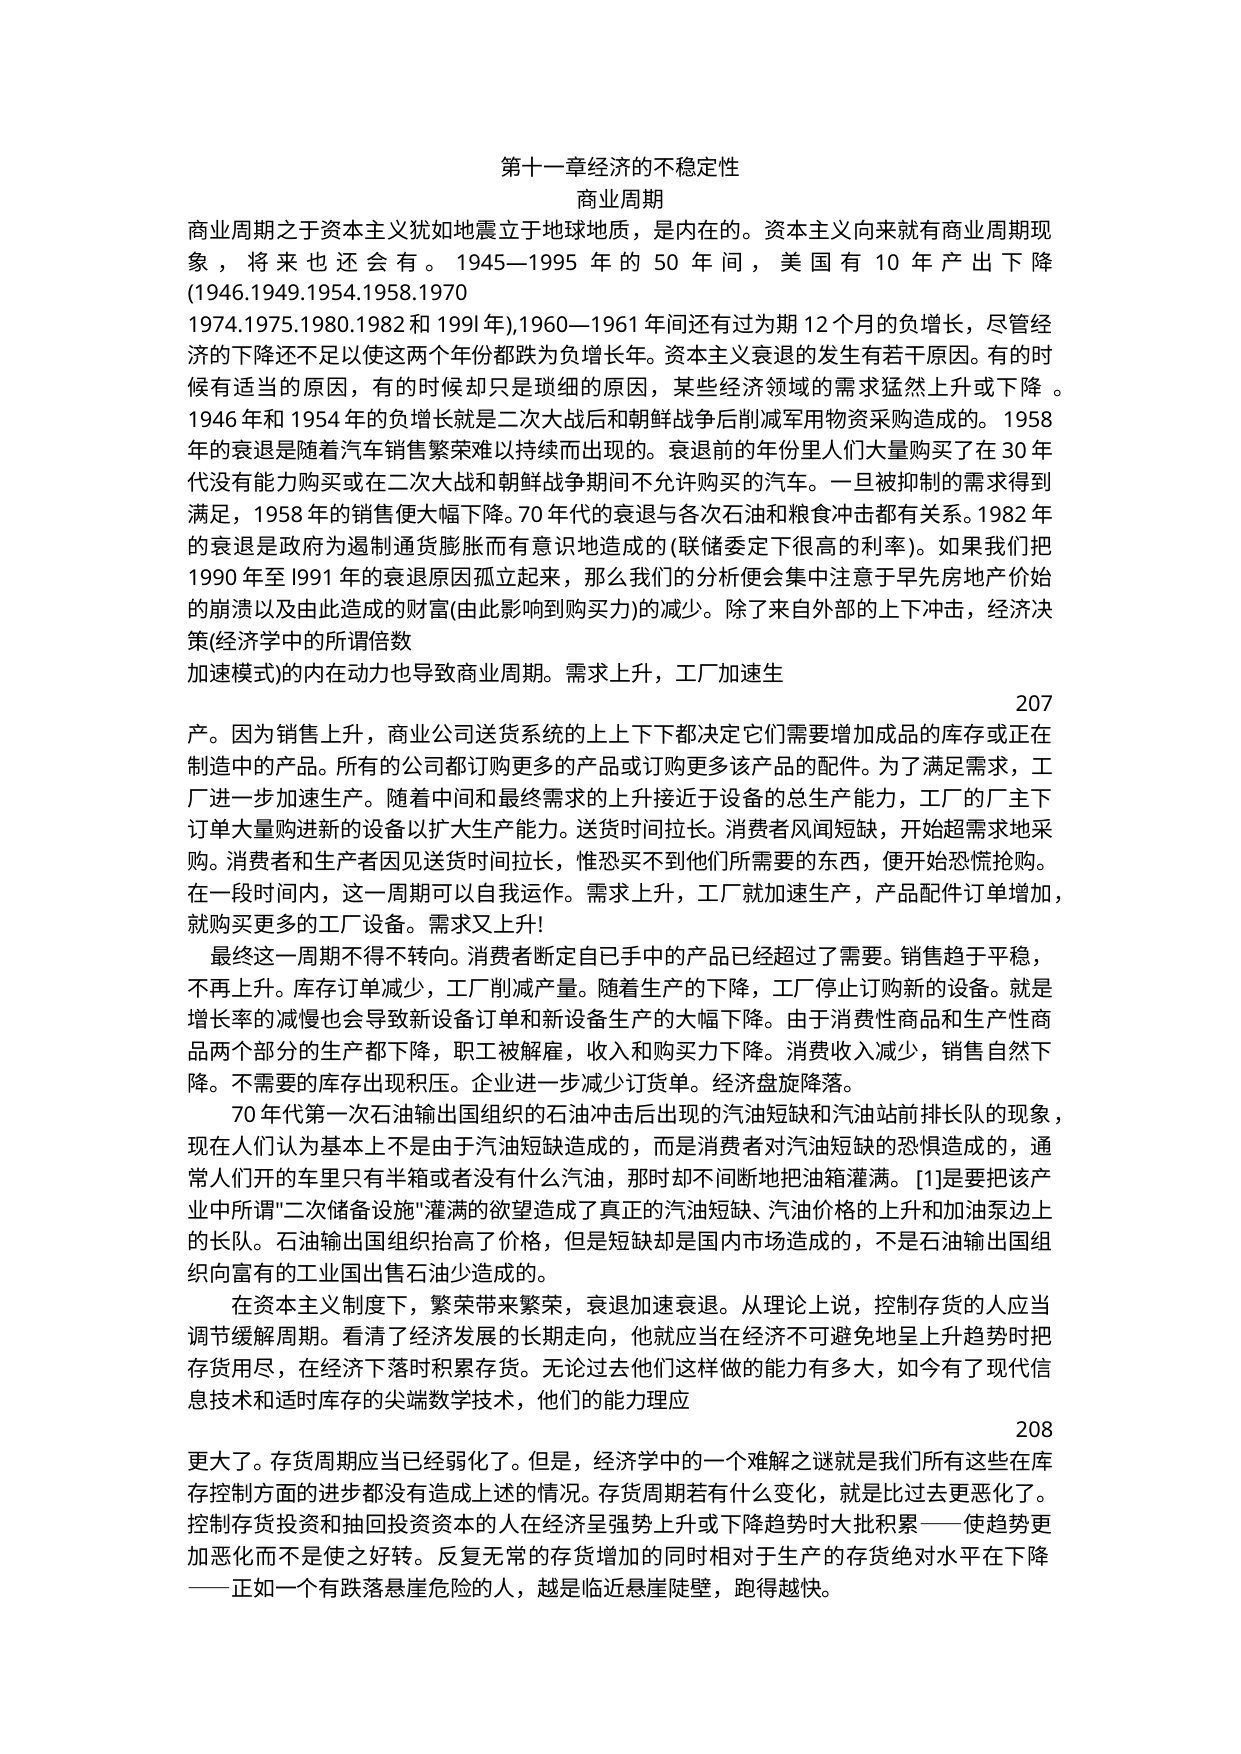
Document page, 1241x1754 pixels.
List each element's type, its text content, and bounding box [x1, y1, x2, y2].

text 最终这一周期不得不转向。消费者断定自已手中的产品已经超过了需要。销售趋于平稳，不再上升。库存订单减少，工厂削减产量。随着生产的下降，工厂停止订购新的设备。就是增长率的减慢也会导致新设备订单和新设备生产的大幅下降。由于消费性商品和生产性商品两个部分的生产都下降，职工被解雇，收入和购买力下降。消费收入减少，销售自然下降。不需要的库存出现积压。企业进一步减少订货单。经济盘旋降落。 [187, 939, 1053, 1097]
text 更大了。存货周期应当已经弱化了。但是，经济学中的一个难解之谜就是我们所有这些在库存控制方面的进步都没有造成上述的情况。存货周期若有什么变化，就是比过去更恶化了。控制存货投资和抽回投资资本的人在经济呈强势上升或下降趋势时大批积累——使趋势更加恶化而不是使之好转。反复无常的存货增加的同时相对于生产的存货绝对水平在下降——正如一个有跌落悬崖危险的人，越是临近悬崖陡壁，跑得越快。 [187, 1444, 1053, 1602]
text 商业周期之于资本主义犹如地震立于地球地质，是内在的。资本主义向来就有商业周期现象，将来也还会有。1945—1995年的50年间，美国有10年产出下降(1946.1949.1954.1958.1970 [187, 213, 1053, 307]
text 在资本主义制度下，繁荣带来繁荣，衰退加速衰退。从理论上说，控制存货的人应当调节缓解周期。看清了经济发展的长期走向，他就应当在经济不可避免地呈上升趋势时把存货用尽，在经济下落时积累存货。无论过去他们这样做的能力有多大，如今有了现代信息技术和适时库存的尖端数学技术，他们的能力理应 [187, 1288, 1053, 1414]
text 商业周期 [187, 182, 1053, 213]
text 第十一章经济的不稳定性 [187, 150, 1053, 182]
text 1974.1975.1980.1982和199l年),1960—1961年间还有过为期12个月的负增长，尽管经济的下降还不足以使这两个年份都跌为负增长年。资本主义衰退的发生有若干原因。有的时候有适当的原因，有的时候却只是琐细的原因，某些经济领域的需求猛然上升或下降。1946年和1954年的负增长就是二次大战后和朝鲜战争后削减军用物资采购造成的。1958年的衰退是随着汽车销售繁荣难以持续而出现的。衰退前的年份里人们大量购买了在30年代没有能力购买或在二次大战和朝鲜战争期间不允许购买的汽车。一旦被抑制的需求得到满足，1958年的销售便大幅下降。70年代的衰退与各次石油和粮食冲击都有关系。1982年的衰退是政府为遏制通货膨胀而有意识地造成的(联储委定下很高的利率)。如果我们把1990年至l991年的衰退原因孤立起来，那么我们的分析便会集中注意于早先房地产价始的崩溃以及由此造成的财富(由此影响到购买力)的减少。除了来自外部的上下冲击，经济决策(经济学中的所谓倍数 [187, 307, 1053, 656]
text 208 [187, 1414, 1053, 1444]
text 70年代第一次石油输出国组织的石油冲击后出现的汽油短缺和汽油站前排长队的现象，现在人们认为基本上不是由于汽油短缺造成的，而是消费者对汽油短缺的恐惧造成的，通常人们开的车里只有半箱或者没有什么汽油，那时却不间断地把油箱灌满。[1]是要把该产业中所谓"二次储备设施"灌满的欲望造成了真正的汽油短缺、汽油价格的上升和加油泵边上的长队。石油输出国组织抬高了价格，但是短缺却是国内市场造成的，不是石油输出国组织向富有的工业国出售石油少造成的。 [187, 1097, 1053, 1288]
text 207 [187, 687, 1053, 717]
text 加速模式)的内在动力也导致商业周期。需求上升，工厂加速生 [187, 656, 1053, 687]
text 产。因为销售上升，商业公司送货系统的上上下下都决定它们需要增加成品的库存或正在制造中的产品。所有的公司都订购更多的产品或订购更多该产品的配件。为了满足需求，工厂进一步加速生产。随着中间和最终需求的上升接近于设备的总生产能力，工厂的厂主下订单大量购进新的设备以扩大生产能力。送货时间拉长。消费者风闻短缺，开始超需求地采购。消费者和生产者因见送货时间拉长，惟恐买不到他们所需要的东西，便开始恐慌抢购。在一段时间内，这一周期可以自我运作。需求上升，工厂就加速生产，产品配件订单增加，就购买更多的工厂设备。需求又上升! [187, 717, 1053, 939]
